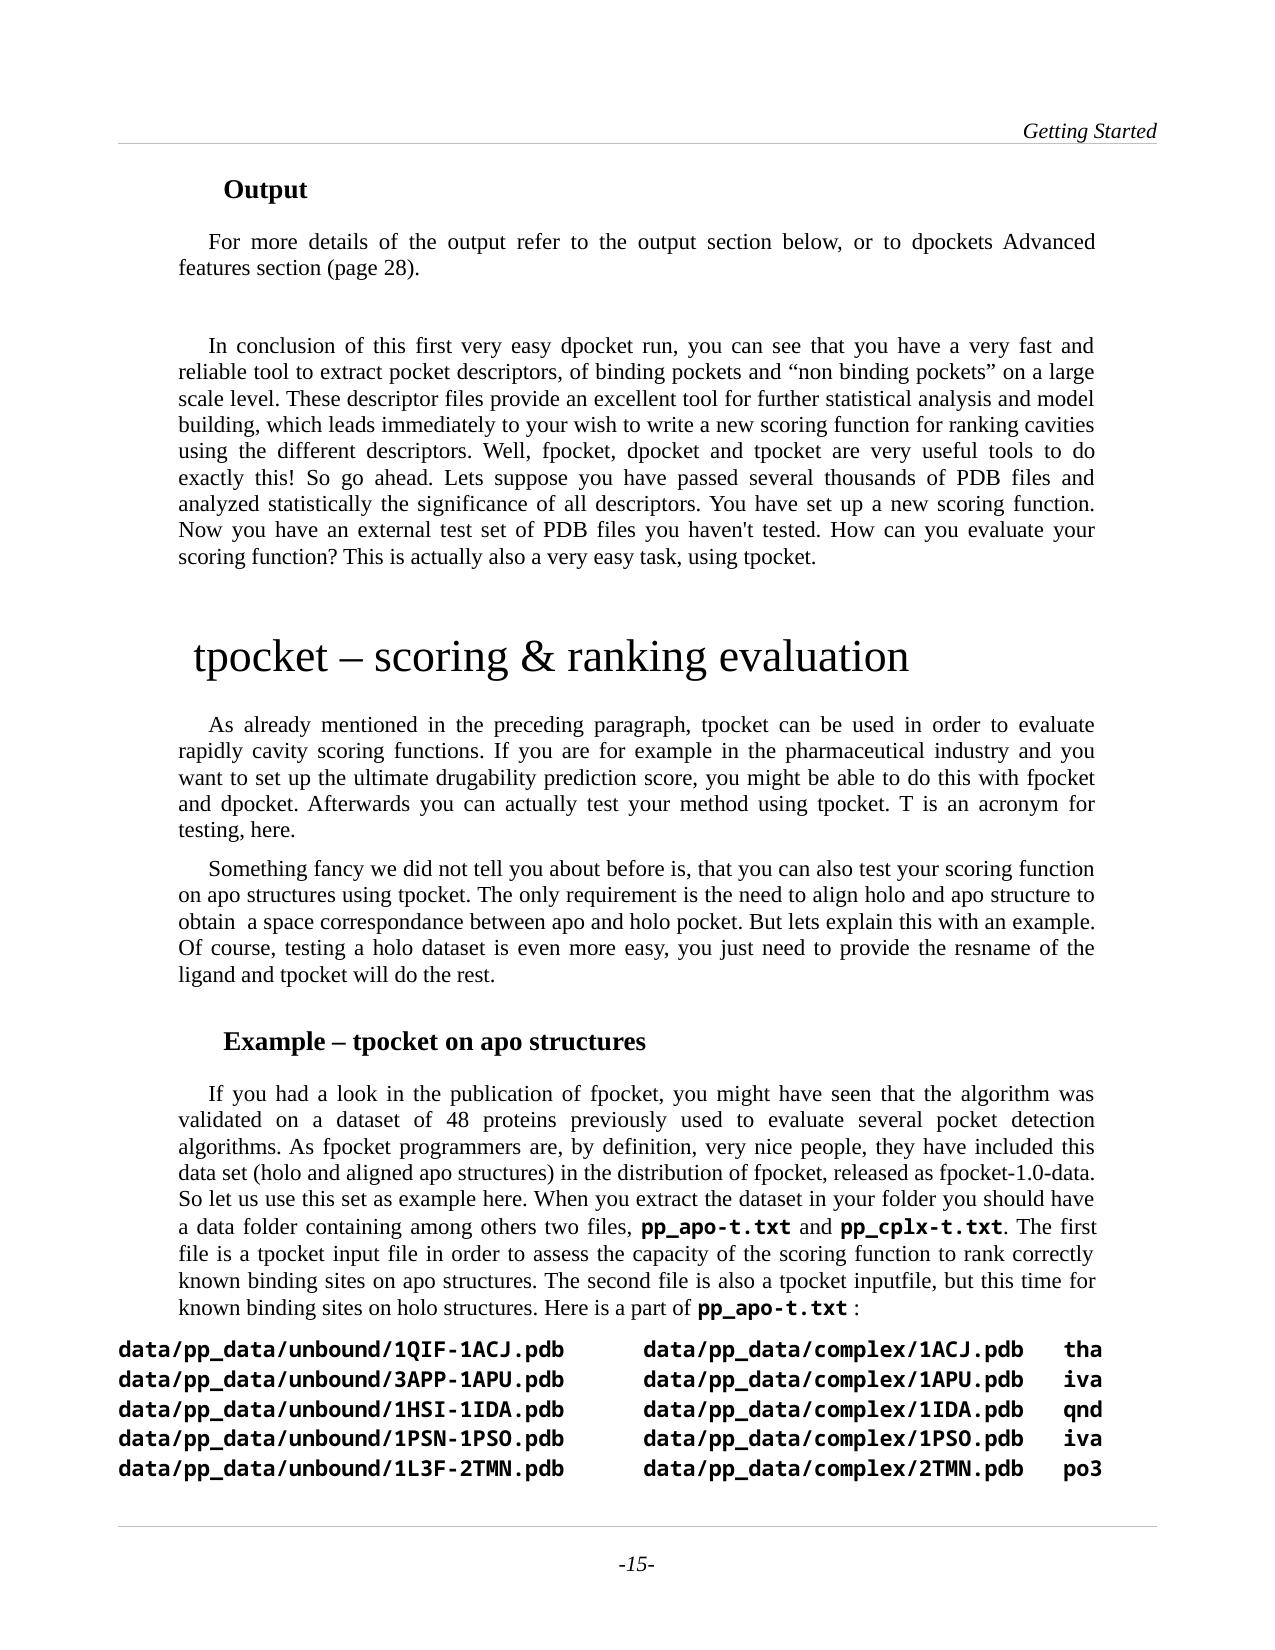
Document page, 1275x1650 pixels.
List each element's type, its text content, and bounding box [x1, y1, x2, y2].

text For more details of the output refer to the output section below, or to dpockets Advanced features section (page 29). [178, 228, 1097, 281]
text data/pp_data/unbound/3APP-1APU.pdb data/pp_data/complex/1APU.pdb iva [118, 1364, 1157, 1393]
text If you had a look in the publication of fpocket, you might have seen that the algorithm was validated on a dataset of 48 proteins previously used to evaluate several pocket detection algorithms. As fpocket programmers are, by definition, very nice people, they have included this data set (holo and aligned apo structures) in the distribution of fpocket, released as fpocket-1.0-data. So let us use this set as example here. When you extract the dataset in your folder you should have a data folder containing among others two files, pp_apo-t.txt and pp_cplx-t.txt. The first file is a tpocket input file in order to assess the capacity of the scoring function to rank correctly known binding sites on apo structures. The second file is also a tpocket inputfile, but this time for known binding sites on holo structures. Here is a part of pp_apo-t.txt : [178, 1080, 1097, 1321]
subtitle Example – tpocket on apo structures [223, 1025, 1157, 1056]
text data/pp_data/unbound/1PSN-1PSO.pdb data/pp_data/complex/1PSO.pdb iva [118, 1423, 1157, 1453]
text data/pp_data/unbound/1HSI-1IDA.pdb data/pp_data/complex/1IDA.pdb qnd [118, 1393, 1157, 1423]
text In conclusion of this first very easy dpocket run, you can see that you have a very fast and reliable tool to extract pocket descriptors, of binding pockets and “non binding pockets” on a large scale level. These descriptor files provide an excellent tool for further statistical analysis and model building, which leads immediately to your wish to write a new scoring function for ranking cavities using the different descriptors. Well, fpocket, dpocket and tpocket are very useful tools to do exactly this! So go ahead. Lets suppose you have passed several thousands of PDB files and analyzed statistically the significance of all descriptors. You have set up a new scoring function. Now you have an external test set of PDB files you haven't tested. How can you evaluate your scoring function? This is actually also a very easy task, using tpocket. [178, 332, 1097, 569]
subtitle Output [223, 173, 1157, 204]
text data/pp_data/unbound/1L3F-2TMN.pdb data/pp_data/complex/2TMN.pdb po3 [118, 1453, 1157, 1483]
text As already mentioned in the preceding paragraph, tpocket can be used in order to evaluate rapidly cavity scoring functions. If you are for example in the pharmaceutical industry and you want to set up the ultimate drugability prediction score, you might be able to do this with fpocket and dpocket. Afterwards you can actually test your method using tpocket. T is an acronym for testing, here. [178, 711, 1097, 843]
text Something fancy we did not tell you about before is, that you can also test your scoring function on apo structures using tpocket. The only requirement is the need to align holo and apo structure to obtain a space correspondance between apo and holo pocket. But lets explain this with an example. Of course, testing a holo dataset is even more easy, you just need to provide the resname of the ligand and tpocket will do the rest. [178, 855, 1097, 987]
subtitle tpocket – scoring & ranking evaluation [193, 628, 1157, 681]
text data/pp_data/unbound/1QIF-1ACJ.pdb data/pp_data/complex/1ACJ.pdb tha [118, 1334, 1157, 1364]
